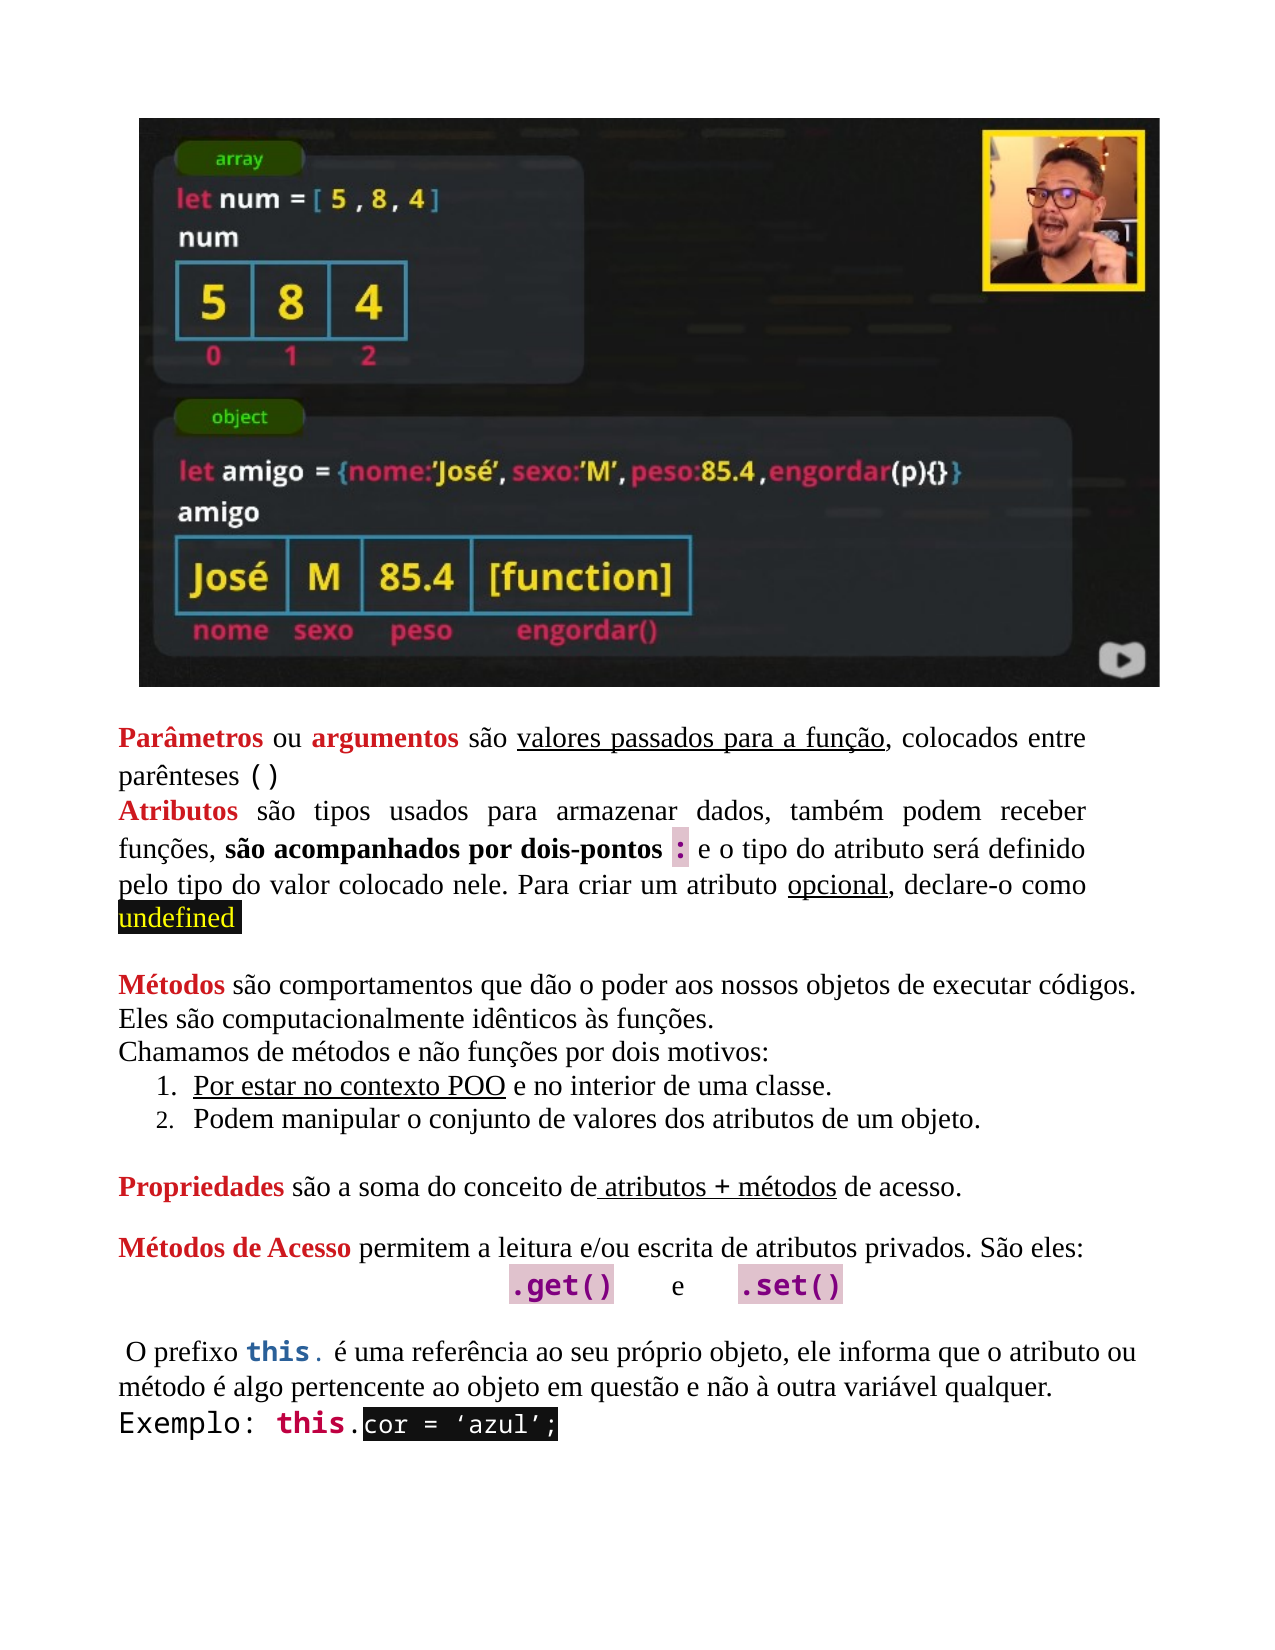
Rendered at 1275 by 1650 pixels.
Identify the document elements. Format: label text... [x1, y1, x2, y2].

text .get() e .set() [118, 1264, 1234, 1304]
text Atributos são tipos usados para armazenar dados, também podem receber funções, são acompanhados por dois-pontos : e o tipo do atributo será definido pelo tipo do valor colocado nele. Para criar um atributo opcional, declare-o como undefined [118, 793, 1086, 934]
picture [139, 118, 1160, 687]
text Métodos de Acesso permitem a leitura e/ou escrita de atributos privados. São eles: [118, 1231, 1234, 1264]
text Parâmetros ou argumentos são valores passados para a função, colocados entre parênteses () [118, 720, 1086, 793]
text Exemplo: this.cor = ‘azul’; [118, 1402, 1181, 1442]
text Propriedades são a soma do conceito de atributos + métodos de acesso. [118, 1169, 1234, 1202]
list Por estar no contexto POO e no interior de uma classe. [156, 1068, 1181, 1102]
text Chamamos de métodos e não funções por dois motivos: [118, 1034, 1181, 1068]
text O prefixo this. é uma referência ao seu próprio objeto, ele informa que o atributo ou método é algo pertencente ao objeto em questão e não à outra variável qualquer. [118, 1332, 1181, 1402]
list Podem manipular o conjunto de valores dos atributos de um objeto. [156, 1102, 1181, 1135]
text Métodos são comportamentos que dão o poder aos nossos objetos de executar códigos. Eles são computacionalmente idênticos às funções. [118, 967, 1181, 1034]
